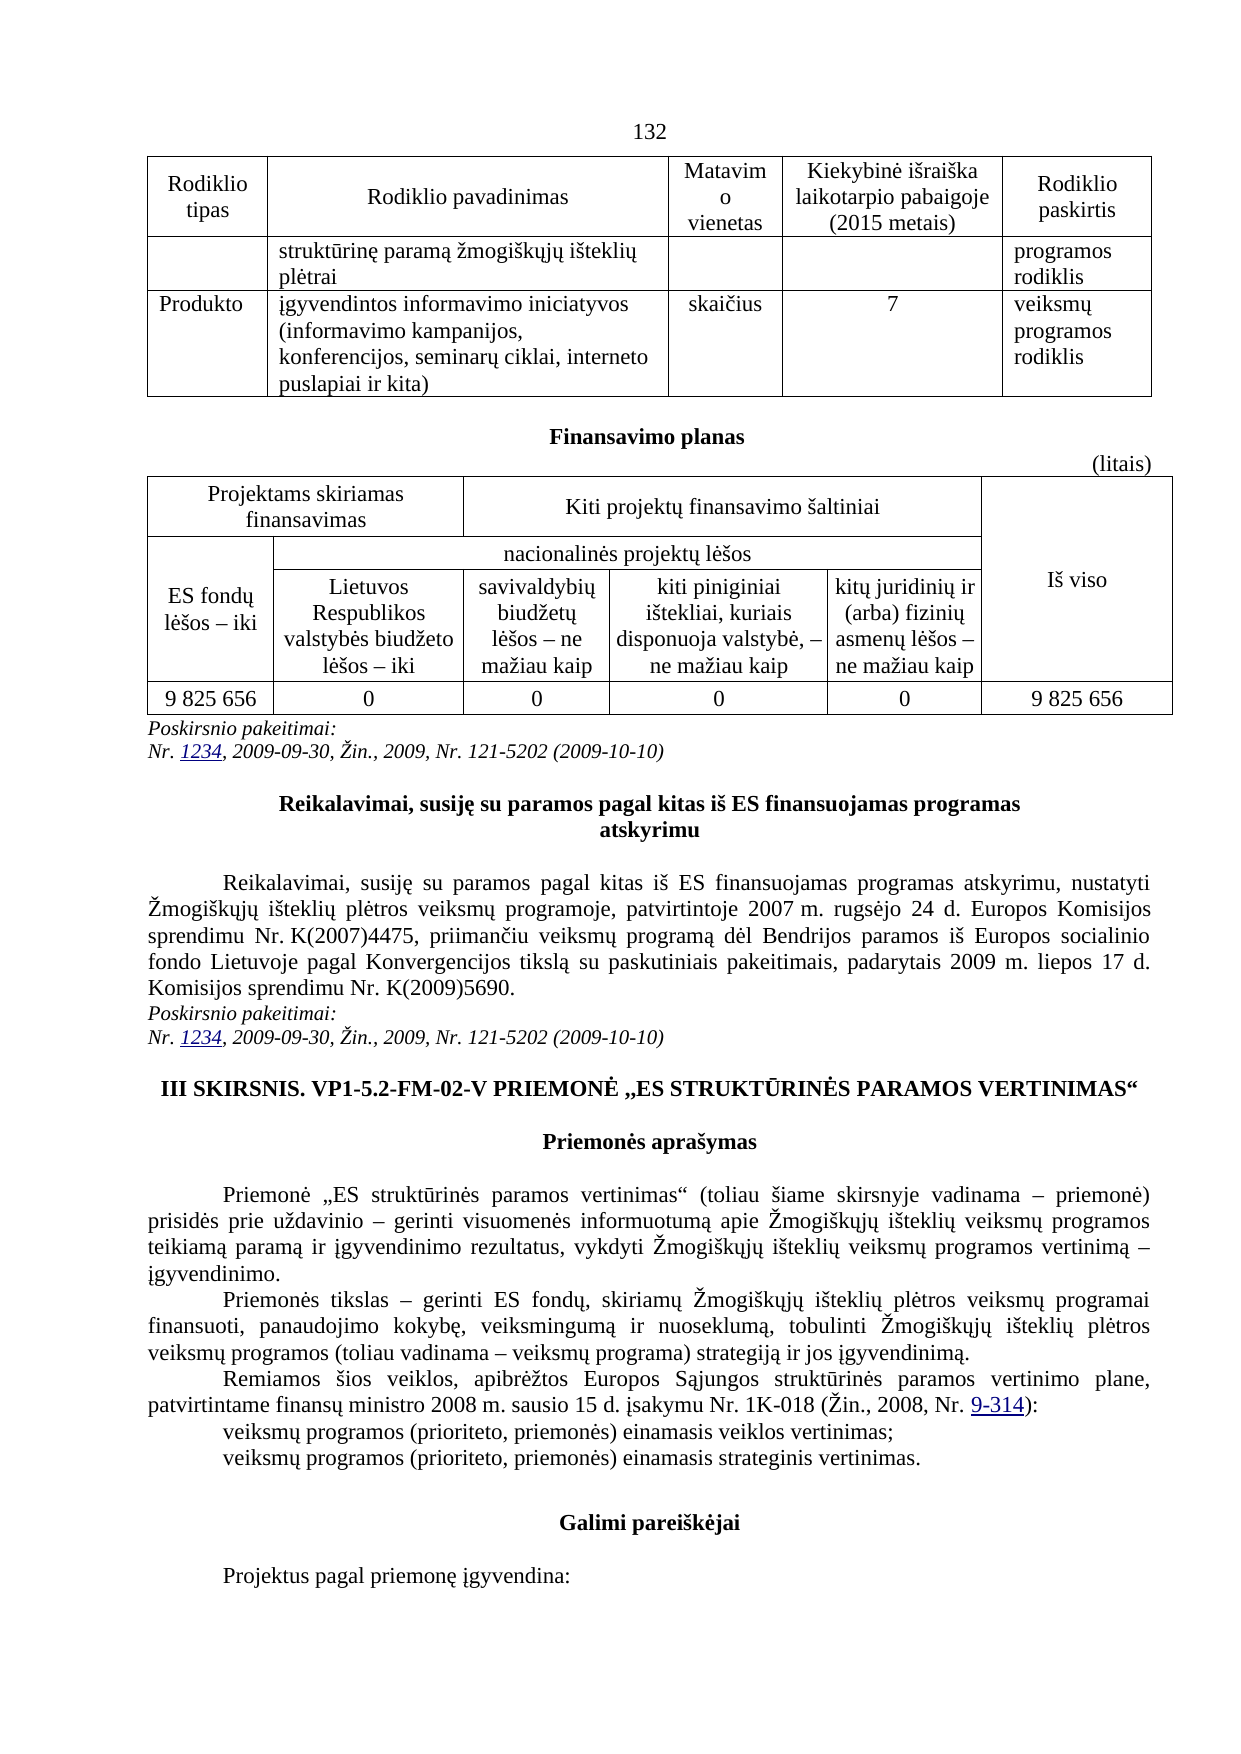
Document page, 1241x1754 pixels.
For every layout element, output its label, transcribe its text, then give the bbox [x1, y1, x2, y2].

table_cell kitų juridinių ir (arba) fizinių asmenų lėšos – ne mažiau kaip [828, 570, 981, 681]
text veiksmų programos (prioriteto, priemonės) einamasis veiklos vertinimas; [148, 1418, 1152, 1444]
table_header Projektams skiriamas finansavimas [148, 477, 463, 536]
table_cell 0 [610, 682, 827, 714]
text Projektus pagal priemonę įgyvendina: [148, 1562, 1152, 1588]
table_cell 0 [274, 682, 463, 714]
table_cell [669, 237, 782, 289]
table_cell [148, 237, 267, 289]
table_cell 9 825 656 [148, 682, 273, 714]
table_cell 7 [783, 291, 1002, 396]
table_header Matavimo vienetas [669, 157, 782, 236]
table_cell skaičius [669, 291, 782, 396]
text Priemonės tikslas – gerinti ES fondų, skiriamų Žmogiškųjų išteklių plėtros veiksmų programai finansuoti, panaudojimo kokybę, veiksmingumą ir nuoseklumą, tobulinti Žmogiškųjų išteklių plėtros veiksmų programos (toliau vadinama – veiksmų programa) strategiją ir jos įgyvendinimą. [148, 1286, 1152, 1365]
table_cell [783, 237, 1002, 289]
text Priemonės aprašymas [148, 1128, 1152, 1154]
table_header Rodiklio paskirtis [1003, 157, 1151, 236]
text Priemonė „ES struktūrinės paramos vertinimas“ (toliau šiame skirsnyje vadinama – priemonė) prisidės prie uždavinio – gerinti visuomenės informuotumą apie Žmogiškųjų išteklių veiksmų programos teikiamą paramą ir įgyvendinimo rezultatus, vykdyti Žmogiškųjų išteklių veiksmų programos vertinimą – įgyvendinimo. [148, 1181, 1152, 1286]
table_header Kiti projektų finansavimo šaltiniai [464, 477, 981, 536]
table_cell įgyvendintos informavimo iniciatyvos (informavimo kampanijos, konferencijos, seminarų ciklai, interneto puslapiai ir kita) [268, 291, 668, 396]
table_cell 0 [464, 682, 609, 714]
text Finansavimo planas [148, 423, 1152, 450]
text Nr. 1234, 2009-09-30, Žin., 2009, Nr. 121-5202 (2009-10-10) [148, 1025, 1152, 1049]
text (litais) [148, 450, 1152, 476]
text Poskirsnio pakeitimai: [148, 1001, 1152, 1025]
table_cell savivaldybių biudžetų lėšos – ne mažiau kaip [464, 570, 609, 681]
table_cell Produkto [148, 291, 267, 396]
table_header Iš viso [982, 477, 1172, 681]
text Reikalavimai, susiję su paramos pagal kitas iš ES finansuojamas programas atskyrimu, nustatyti Žmogiškųjų išteklių plėtros veiksmų programoje, patvirtintoje 2007 m. rugsėjo 24 d. Europos Komisijos sprendimu Nr. K(2007)4475, priimančiu veiksmų programą dėl Bendrijos paramos iš Europos socialinio fondo Lietuvoje pagal Konvergencijos tikslą su paskutiniais pakeitimais, padarytais 2009 m. liepos 17 d. Komisijos sprendimu Nr. K(2009)5690. [148, 869, 1152, 1001]
table_cell Lietuvos Respublikos valstybės biudžeto lėšos – iki [274, 570, 463, 681]
table_header Rodiklio pavadinimas [268, 157, 668, 236]
text III SKIRSNIS. VP1-5.2-FM-02-V PRIEMONĖ ,,ES struktūrinės PARAMOS vertinimas“ [148, 1075, 1152, 1102]
text Remiamos šios veiklos, apibrėžtos Europos Sąjungos struktūrinės paramos vertinimo plane, patvirtintame finansų ministro 2008 m. sausio 15 d. įsakymu Nr. 1K-018 (Žin., 2008, Nr. 9-314): [148, 1365, 1152, 1418]
text Galimi pareiškėjai [148, 1509, 1152, 1536]
text Nr. 1234, 2009-09-30, Žin., 2009, Nr. 121-5202 (2009-10-10) [148, 739, 1152, 763]
table_cell veiksmų programos rodiklis [1003, 291, 1151, 396]
text Reikalavimai, susiję su paramos pagal kitas iš ES finansuojamas programas atskyrimu [148, 790, 1152, 843]
table_cell 0 [828, 682, 981, 714]
text veiksmų programos (prioriteto, priemonės) einamasis strateginis vertinimas. [148, 1444, 1152, 1471]
text Poskirsnio pakeitimai: [148, 715, 1152, 739]
table_header Kiekybinė išraiška laikotarpio pabaigoje (2015 metais) [783, 157, 1002, 236]
table_cell struktūrinę paramą žmogiškųjų išteklių plėtrai [268, 237, 668, 289]
table_cell 9 825 656 [982, 682, 1172, 714]
table_cell nacionalinės projektų lėšos [274, 537, 981, 569]
table_header Rodiklio tipas [148, 157, 267, 236]
table_cell kiti piniginiai ištekliai, kuriais disponuoja valstybė, – ne mažiau kaip [610, 570, 827, 681]
table_cell programos rodiklis [1003, 237, 1151, 289]
table_cell ES fondų lėšos – iki [148, 537, 273, 681]
